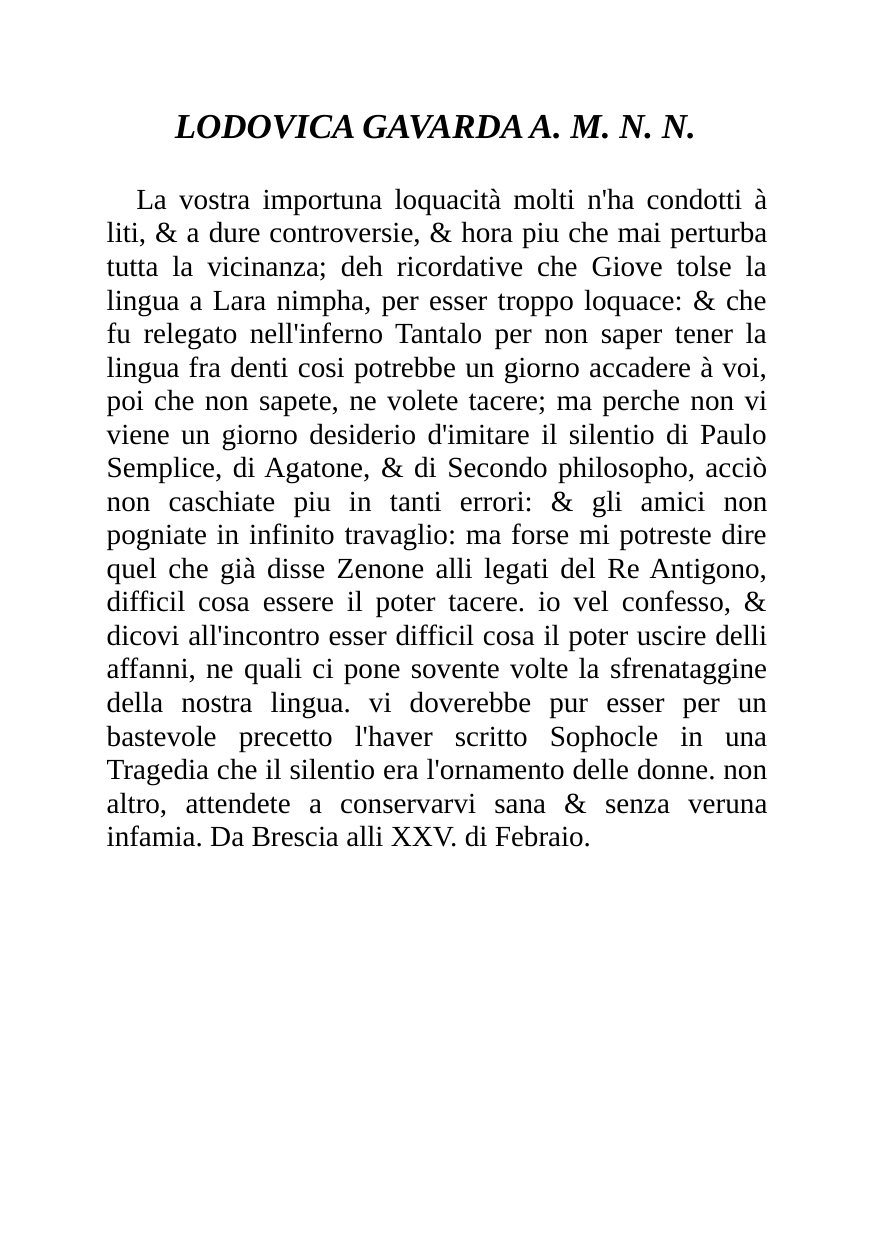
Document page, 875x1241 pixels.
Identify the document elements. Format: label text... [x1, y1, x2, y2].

subtitle LODOVICA GAVARDA A. M. N. N. [106, 106, 768, 147]
text La vostra importuna loquacità molti n'ha condotti à liti, & a dure controversie, & hora piu che mai perturba tutta la vicinanza; deh ricordative che Giove tolse la lingua a Lara nimpha, per esser troppo loquace: & che fu relegato nell'inferno Tantalo per non saper tener la lingua fra denti cosi potrebbe un giorno accadere à voi, poi che non sapete, ne volete tacere; ma perche non vi viene un giorno desiderio d'imitare il silentio di Paulo Semplice, di Agatone, & di Secondo philosopho, acciò non caschiate piu in tanti errori: & gli amici non pogniate in infinito travaglio: ma forse mi potreste dire quel che già disse Zenone alli legati del Re Antigono, difficil cosa essere il poter tacere. io vel confesso, & dicovi all'incontro esser difficil cosa il poter uscire delli affanni, ne quali ci pone sovente volte la sfrenataggine della nostra lingua. vi doverebbe pur esser per un bastevole precetto l'haver scritto Sophocle in una Tragedia che il silentio era l'ornamento delle donne. non altro, attendete a conservarvi sana & senza veruna infamia. Da Brescia alli XXV. di Febraio. [106, 182, 768, 853]
